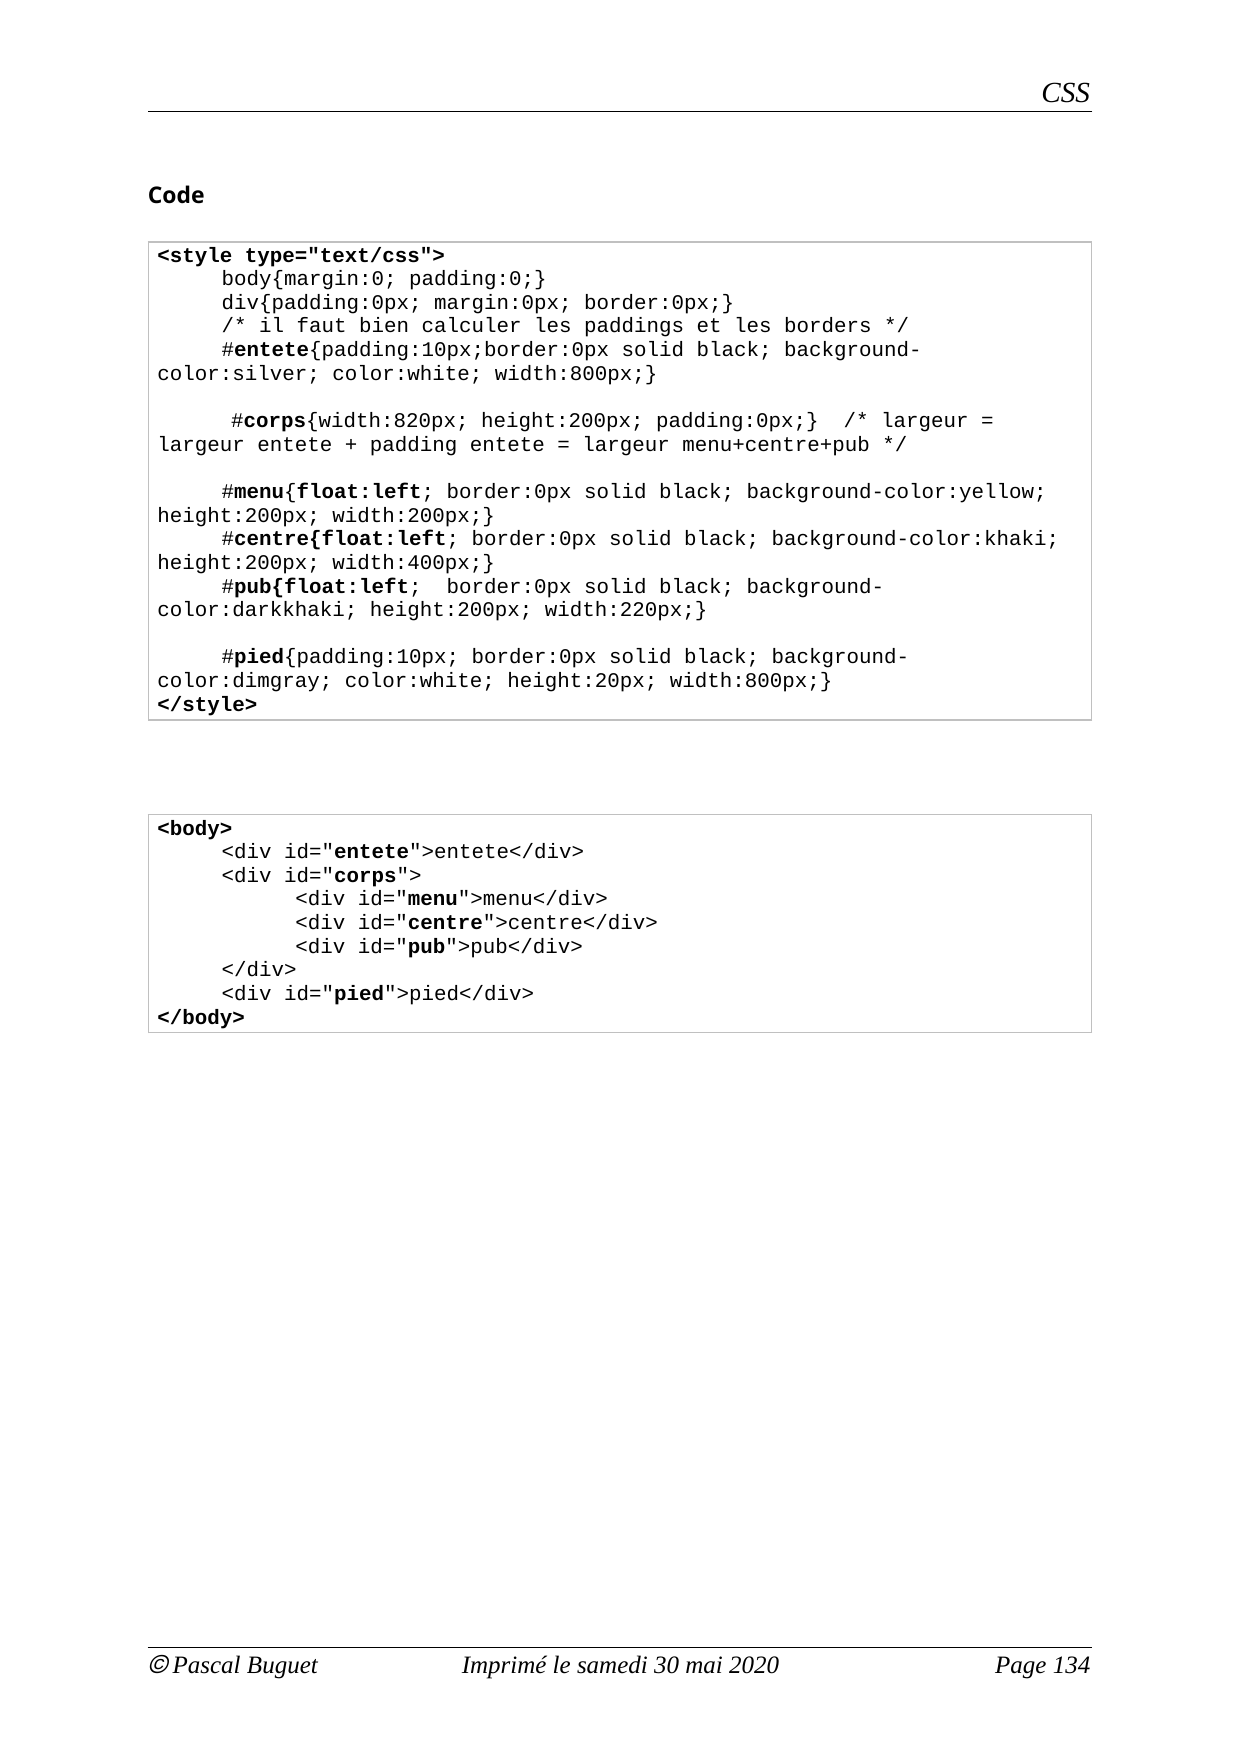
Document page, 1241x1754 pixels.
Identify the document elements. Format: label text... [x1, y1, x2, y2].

text <div id="entete">entete</div> [149, 838, 1091, 862]
text #centre{float:left; border:0px solid black; background-color:khaki; height:200px; width:400px;} [149, 525, 1091, 572]
text body{margin:0; padding:0;} [149, 265, 1091, 289]
text <div id="pub">pub</div> [149, 933, 1091, 956]
text </body> [149, 1003, 1091, 1032]
text <style type="text/css"> [149, 243, 1091, 265]
text <div id="centre">centre</div> [149, 909, 1091, 933]
text </style> [149, 691, 1091, 719]
text #entete{padding:10px;border:0px solid black; background-color:silver; color:white; width:800px;} [149, 336, 1091, 383]
text #pied{padding:10px; border:0px solid black; background-color:dimgray; color:white; height:20px; width:800px;} [149, 643, 1091, 691]
text div{padding:0px; margin:0px; border:0px;} [149, 289, 1091, 312]
text Code [148, 179, 1092, 210]
text /* il faut bien calculer les paddings et les borders */ [149, 312, 1091, 336]
text <body> [149, 815, 1091, 838]
text #corps{width:820px; height:200px; padding:0px;} /* largeur = largeur entete + padding entete = largeur menu+centre+pub */ [149, 407, 1091, 454]
text #menu{float:left; border:0px solid black; background-color:yellow; height:200px; width:200px;} [149, 478, 1091, 525]
text <div id="menu">menu</div> [149, 885, 1091, 909]
text <div id="corps"> [149, 862, 1091, 885]
text #pub{float:left; border:0px solid black; background-color:darkkhaki; height:200px; width:220px;} [149, 572, 1091, 620]
text </div> [149, 956, 1091, 980]
text <div id="pied">pied</div> [149, 980, 1091, 1003]
